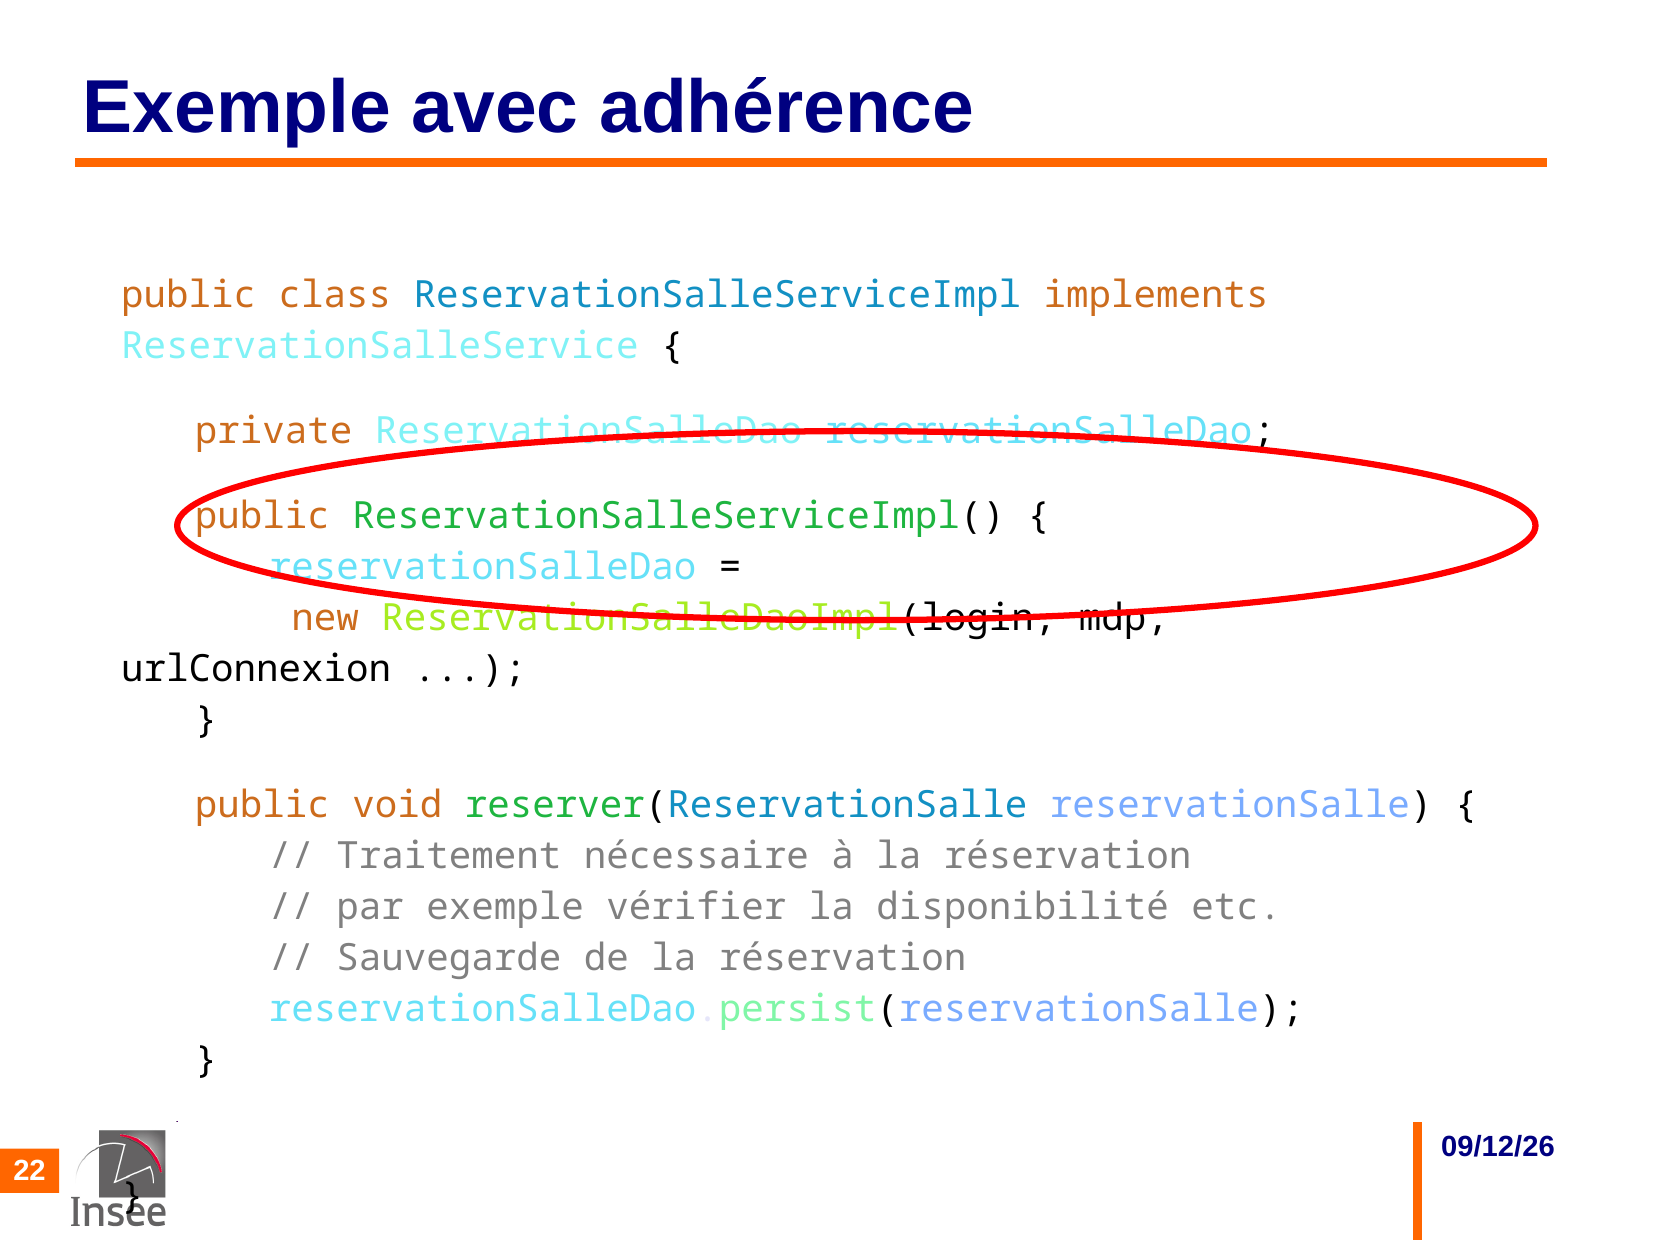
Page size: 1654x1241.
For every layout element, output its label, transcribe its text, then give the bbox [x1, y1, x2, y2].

title Exemple avec adhérence [82, 49, 1619, 163]
picture [62, 1121, 178, 1241]
text_box public class ReservationSalleServiceImpl implements ReservationSalleService { private ReservationSalleDao reservationSalleDao; public ReservationSalleServiceImpl() { reservationSalleDao = new ReservationSalleDaoImpl(login, mdp, urlConnexion ...); } public void reserver(ReservationSalle reservationSalle) { // Traitement nécessaire à la réservation // par exemple vérifier la disponibilité etc. // Sauvegarde de la réservation reservationSalleDao.persist(reservationSalle); } } [106, 259, 1595, 1063]
